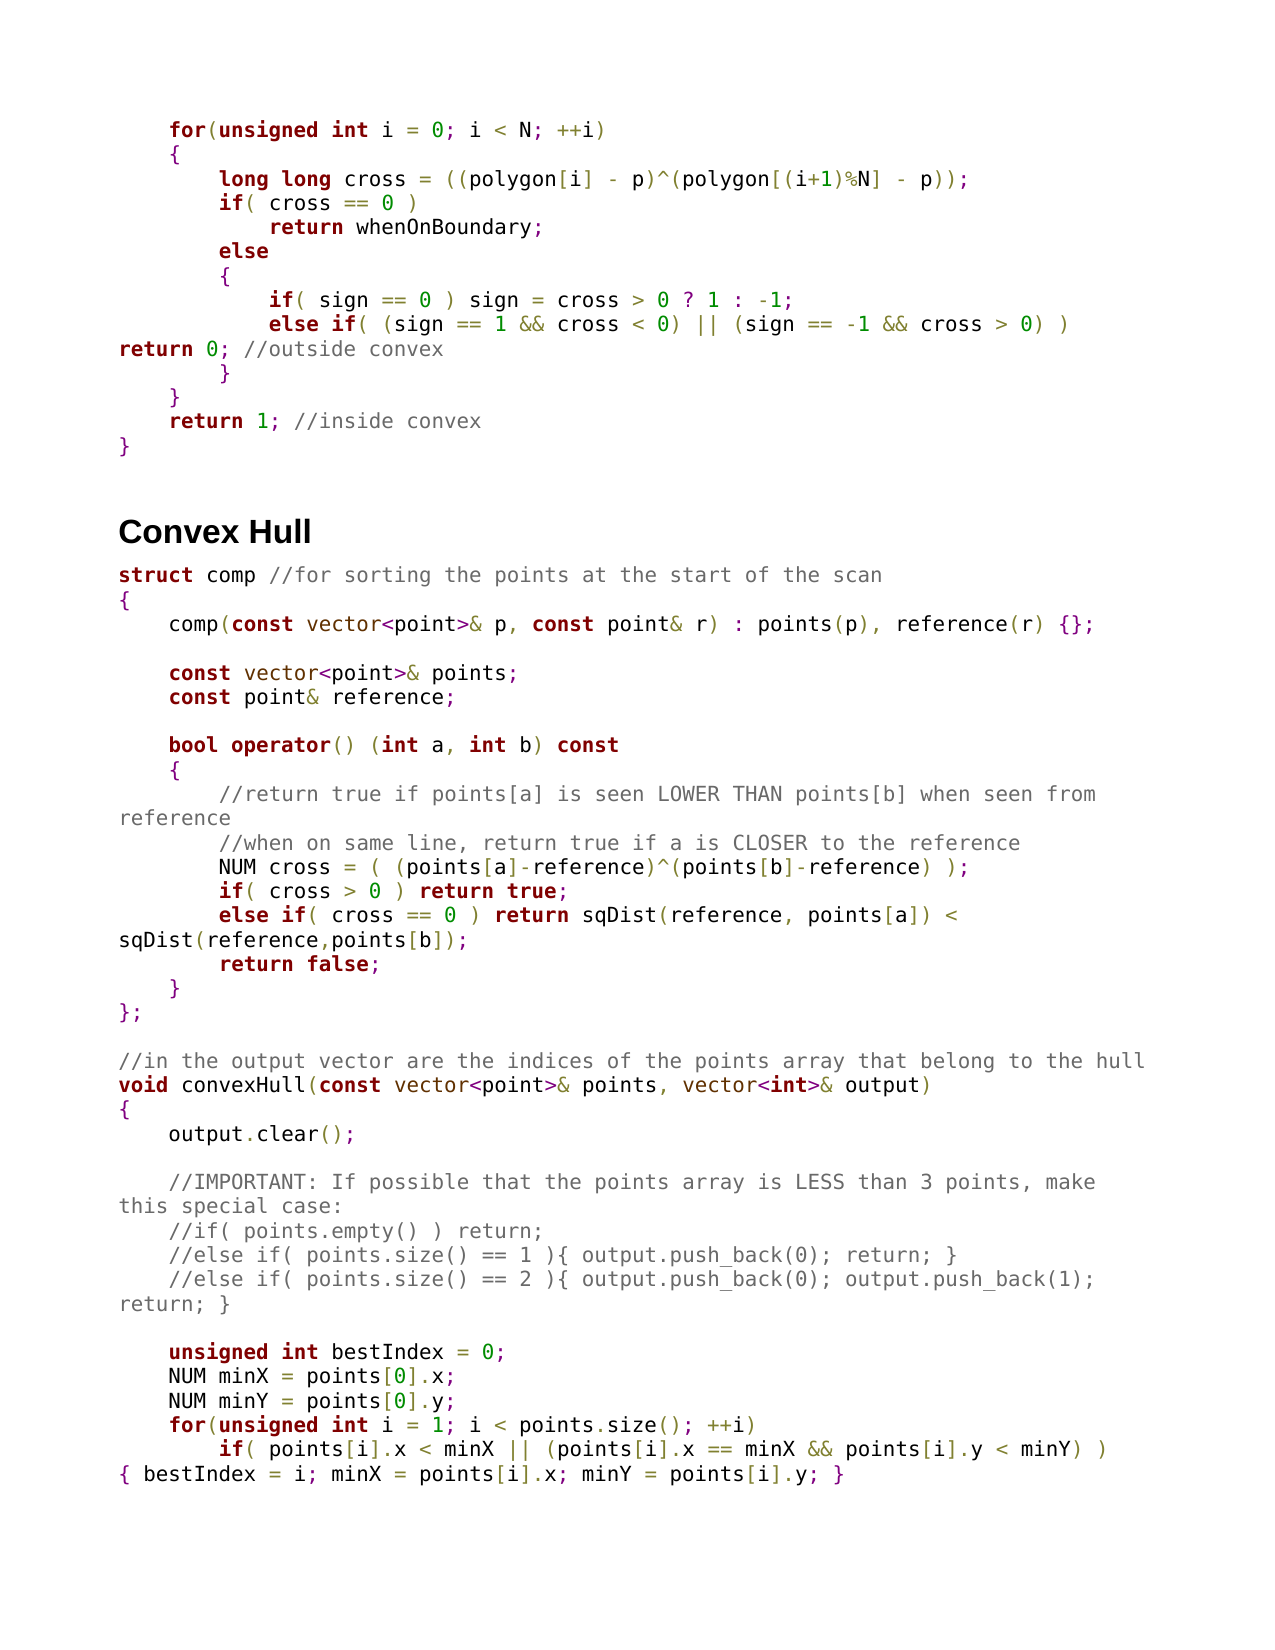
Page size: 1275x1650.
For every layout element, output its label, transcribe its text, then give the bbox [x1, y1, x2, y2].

text output.clear(); [118, 1122, 1157, 1146]
text //if( points.empty() ) return; [118, 1219, 1157, 1243]
text { [118, 142, 1157, 167]
text { [118, 264, 1157, 288]
text else if( cross == 0 ) return sqDist(reference, points[a]) < sqDist(reference,points[b]); [118, 903, 1157, 952]
text for(unsigned int i = 1; i < points.size(); ++i) [118, 1413, 1157, 1437]
text if( cross == 0 ) [118, 191, 1157, 215]
text NUM cross = ( (points[a]-reference)^(points[b]-reference) ); [118, 855, 1157, 879]
text //return true if points[a] is seen LOWER THAN points[b] when seen from reference [118, 782, 1157, 831]
text unsigned int bestIndex = 0; [118, 1340, 1157, 1364]
text else if( (sign == 1 && cross < 0) || (sign == -1 && cross > 0) ) return 0; //outside convex [118, 312, 1157, 361]
text long long cross = ((polygon[i] - p)^(polygon[(i+1)%N] - p)); [118, 167, 1157, 191]
text //else if( points.size() == 1 ){ output.push_back(0); return; } [118, 1243, 1157, 1267]
subtitle Convex Hull [118, 512, 1157, 551]
text if( points[i].x < minX || (points[i].x == minX && points[i].y < minY) ){ bestIndex = i; minX = points[i].x; minY = points[i].y; } [118, 1437, 1157, 1486]
text for(unsigned int i = 0; i < N; ++i) [118, 118, 1157, 142]
text struct comp //for sorting the points at the start of the scan [118, 563, 1157, 588]
text }; [118, 1000, 1157, 1025]
text } [118, 434, 1157, 458]
text } [118, 361, 1157, 385]
text NUM minX = points[0].x; [118, 1364, 1157, 1389]
text { [118, 758, 1157, 782]
text else [118, 239, 1157, 264]
text //else if( points.size() == 2 ){ output.push_back(0); output.push_back(1); return; } [118, 1267, 1157, 1316]
text { [118, 588, 1157, 612]
text comp(const vector<point>& p, const point& r) : points(p), reference(r) {}; [118, 612, 1157, 636]
text return false; [118, 952, 1157, 976]
text void convexHull(const vector<point>& points, vector<int>& output) [118, 1073, 1157, 1097]
text } [118, 976, 1157, 1000]
text return whenOnBoundary; [118, 215, 1157, 239]
text NUM minY = points[0].y; [118, 1389, 1157, 1413]
text //IMPORTANT: If possible that the points array is LESS than 3 points, make this special case: [118, 1170, 1157, 1219]
text const point& reference; [118, 685, 1157, 709]
text { [118, 1097, 1157, 1122]
text if( cross > 0 ) return true; [118, 879, 1157, 903]
text //when on same line, return true if a is CLOSER to the reference [118, 831, 1157, 855]
text if( sign == 0 ) sign = cross > 0 ? 1 : -1; [118, 288, 1157, 312]
text bool operator() (int a, int b) const [118, 733, 1157, 758]
text const vector<point>& points; [118, 661, 1157, 685]
text } [118, 385, 1157, 409]
text //in the output vector are the indices of the points array that belong to the hull [118, 1049, 1157, 1073]
text return 1; //inside convex [118, 409, 1157, 434]
